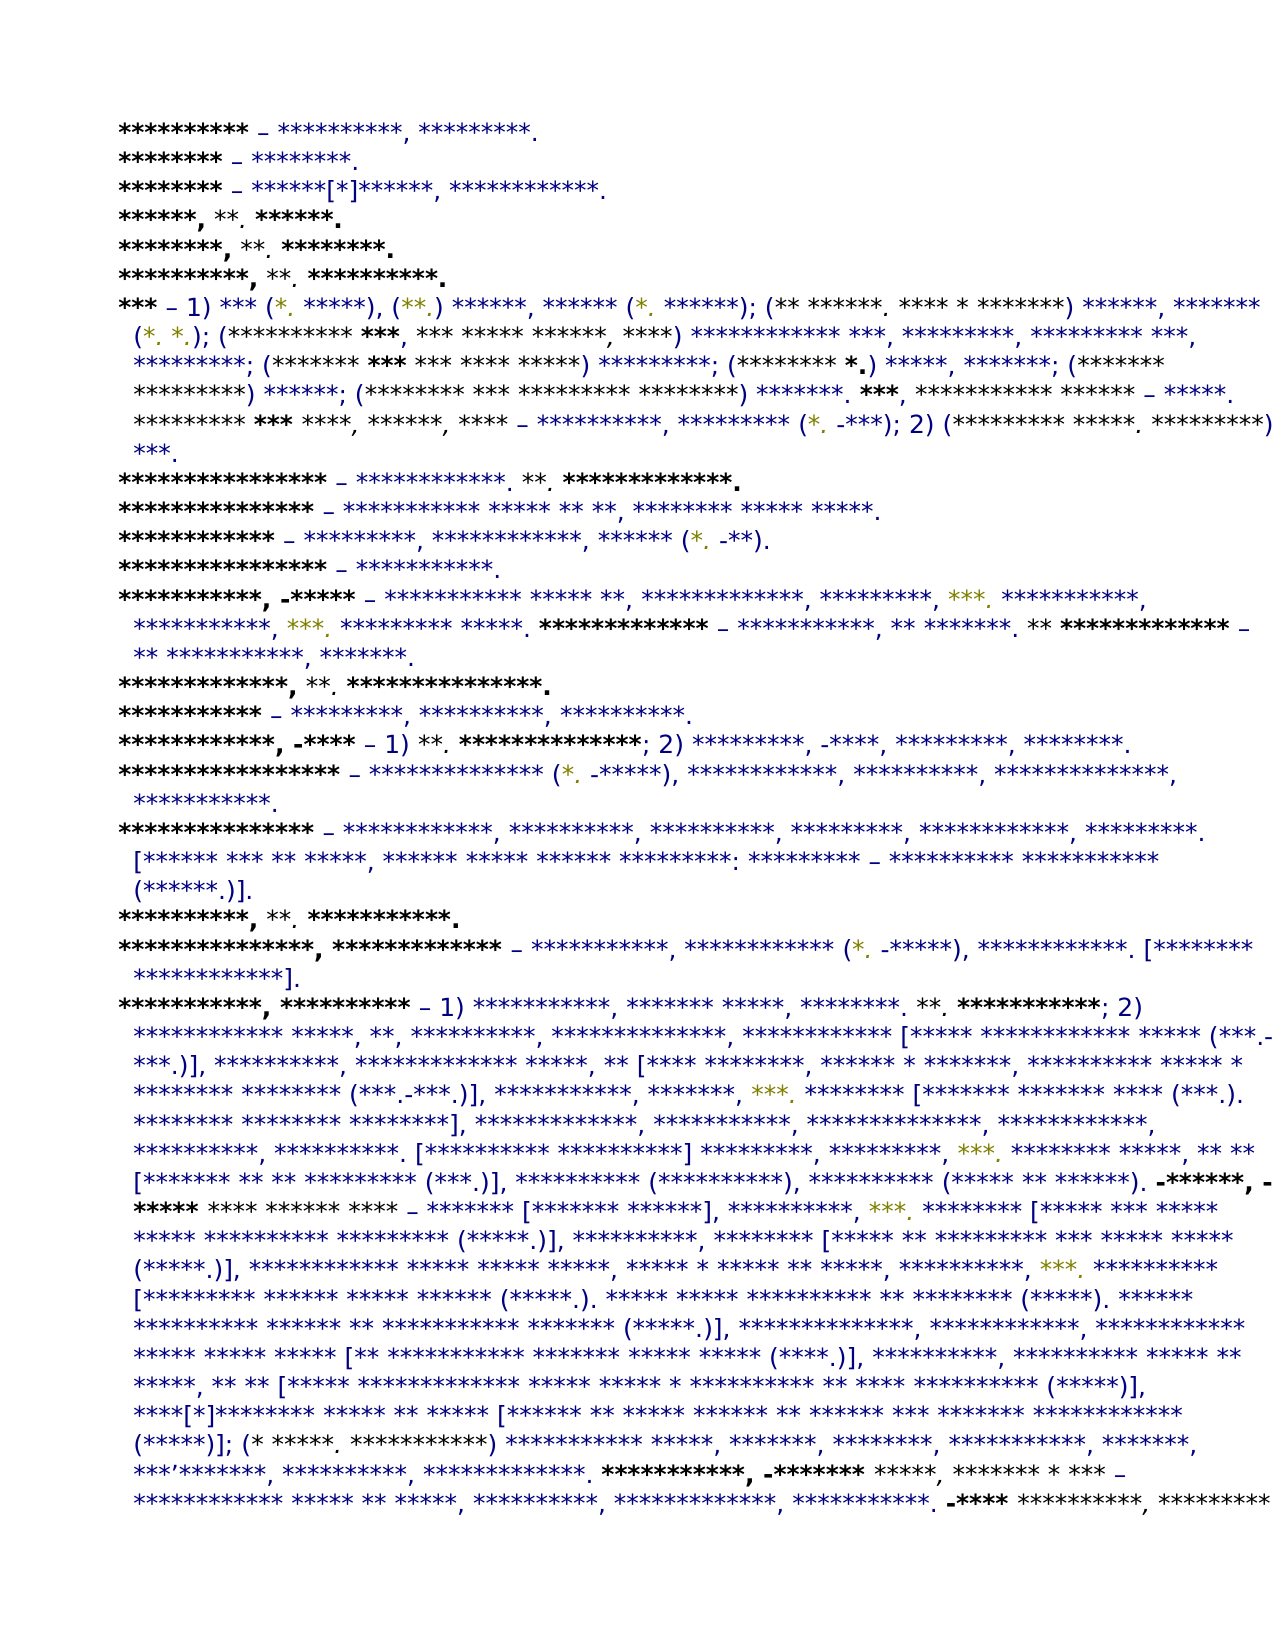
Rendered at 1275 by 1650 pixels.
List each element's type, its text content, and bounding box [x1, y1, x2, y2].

text ********** – **********, *********. [118, 118, 1275, 147]
text ************, -**** – 1) **. **************; 2) *********, -****, *********, ********. [118, 731, 1275, 760]
text **********, **. **********. [118, 264, 1275, 293]
text ***********, ********** – 1) ***********, ******* *****, ********. **. ***********; 2) ************ *****, **, **********, **************, ************ [***** ************ ***** (***.-***.)], **********, ************* *****, ** [**** ********, ****** * *******, ********** ***** * ******** ******** (***.-***.)], ***********, *******, ***. ******** [******* ******* **** (***.). ******** ******** ********], *************, ***********, **************, ************, **********, **********. [********** **********] *********, *********, ***. ******** *****, ** ** [******* ** ** ********* (***.)], ********** (**********), ********** (***** ** ******). -******, -***** **** ****** **** – ******* [******* ******], **********, ***. ******** [***** *** ***** ***** ********** ********* (*****.)], **********, ******** [***** ** ********* *** ***** ***** (*****.)], ************ ***** ***** *****, ***** * ***** ** *****, **********, ***. ********** [********* ****** ***** ****** (*****.). ***** ***** ********** ** ******** (*****). ****** ********** ****** ** *********** ******* (*****.)], **************, ************, ************ ***** ***** ***** [** *********** ******* ***** ***** (****.)], **********, ********** ***** ** *****, ** ** [***** ************* ***** ***** * ********** ** **** ********** (*****)], ****[*]******** ***** ** ***** [****** ** ***** ****** ** ****** *** ******* ************ (*****)]; (* *****. ***********) *********** *****, *******, ********, ***********, *******, ***’*******, **********, *************. ***********, -******* *****, ******* * *** – ************ ***** ** *****, **********, *************, ***********. -**** **********, ********* [118, 993, 1275, 1518]
text ***********, -***** – *********** ***** **, *************, *********, ***. ***********, ***********, ***. ********* *****. ************* – ***********, ** *******. ** ************* – ** ***********, *******. [118, 585, 1275, 672]
text ************ – *********, ************, ****** (*. -**). [118, 526, 1275, 556]
text ***************, ************* – ***********, ************ (*. -*****), ************. [******** ************]. [118, 935, 1275, 993]
text **************** – ************. **. *************. [118, 468, 1275, 497]
text *************, **. ***************. [118, 672, 1275, 701]
text *************** – ************, **********, **********, *********, ************, *********. [****** *** ** *****, ****** ***** ****** *********: ********* – ********** *********** (******.)]. [118, 818, 1275, 906]
text *** – 1) *** (*. *****), (**.) ******, ****** (*. ******); (** ******. **** * *******) ******, ******* (*. *.); (********** ***, *** ***** ******, ****) ************ ***, *********, ********* ***, *********; (******* *** *** **** *****) *********; (******** *.) *****, *******; (******* *********) ******; (******** *** ********* ********) *******. ***, *********** ****** – *****. ********* *** ****, ******, **** – **********, ********* (*. -***); 2) (********* *****. *********) ***. [118, 293, 1275, 468]
text ******** – ********. [118, 147, 1275, 176]
text ******** – ******[*]******, ************. [118, 176, 1275, 206]
text *********** – *********, **********, **********. [118, 701, 1275, 731]
text **************** – ***********. [118, 556, 1275, 585]
text ******, **. ******. [118, 206, 1275, 235]
text ***************** – ************** (*. -*****), ************, **********, **************, ***********. [118, 760, 1275, 818]
text *************** – *********** ***** ** **, ******** ***** *****. [118, 497, 1275, 526]
text ********, **. ********. [118, 235, 1275, 264]
text **********, **. ***********. [118, 906, 1275, 935]
